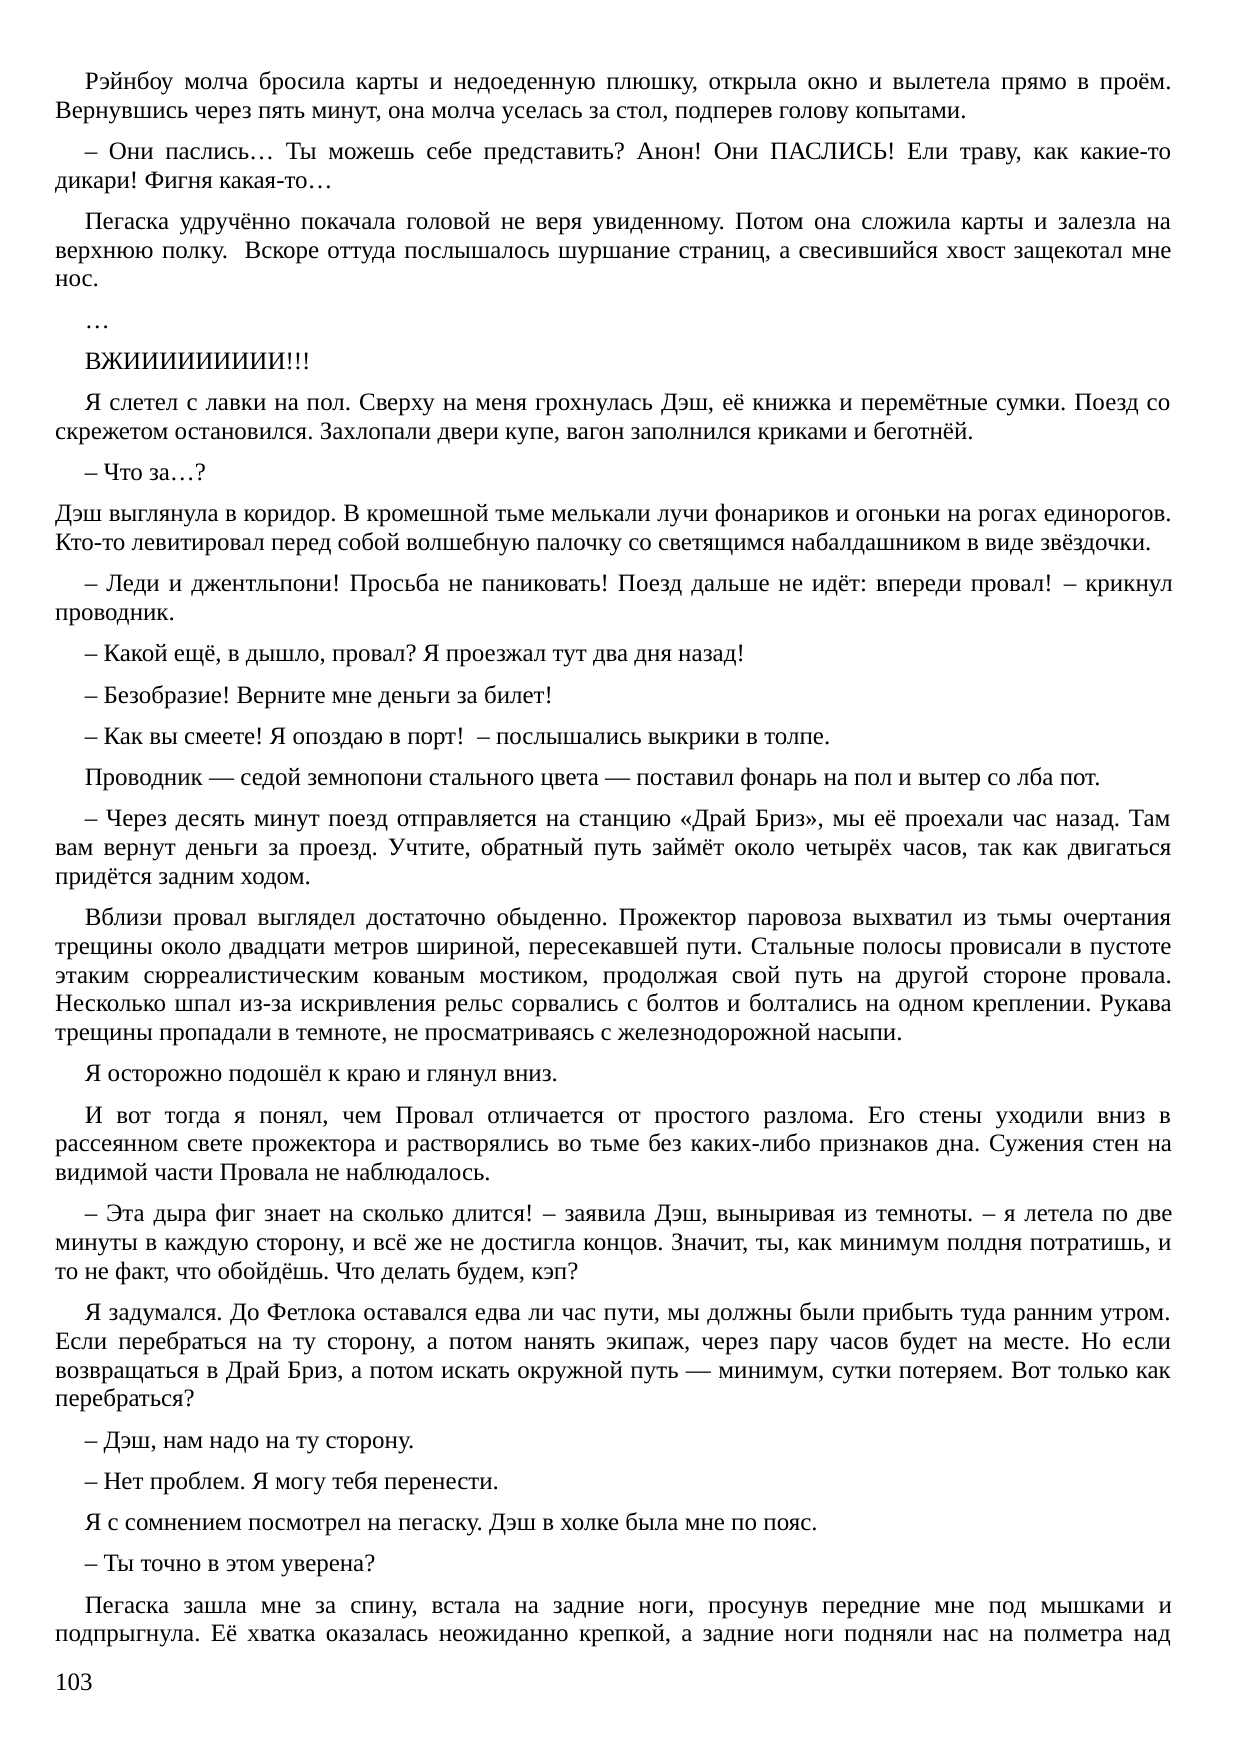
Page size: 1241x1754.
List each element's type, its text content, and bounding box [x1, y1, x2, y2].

text – Леди и джентльпони! Просьба не паниковать! Поезд дальше не идёт: впереди провал! – крикнул проводник. [55, 568, 1173, 626]
text Рэйнбоу молча бросила карты и недоеденную плюшку, открыла окно и вылетела прямо в проём. Вернувшись через пять минут, она молча уселась за стол, подперев голову копытами. [55, 66, 1173, 123]
text – Они паслись… Ты можешь себе представить? Анон! Они ПАСЛИСЬ! Ели траву, как какие-то дикари! Фигня какая-то… [55, 136, 1173, 193]
text – Что за…? [55, 457, 1173, 486]
text ВЖИИИИИИИИИ!!! [55, 346, 1173, 375]
text Я задумался. До Фетлока оставался едва ли час пути, мы должны были прибыть туда ранним утром. Если перебраться на ту сторону, а потом нанять экипаж, через пару часов будет на месте. Но если возвращаться в Драй Бриз, а потом искать окружной путь — минимум, сутки потеряем. Вот только как перебраться? [55, 1297, 1173, 1412]
text Я с сомнением посмотрел на пегаску. Дэш в холке была мне по пояс. [55, 1507, 1173, 1536]
text Дэш выглянула в коридор. В кромешной тьме мелькали лучи фонариков и огоньки на рогах единорогов. Кто-то левитировал перед собой волшебную палочку со светящимся набалдашником в виде звёздочки. [55, 498, 1173, 556]
text Пегаска удручённо покачала головой не веря увиденному. Потом она сложила карты и залезла на верхнюю полку. Вскоре оттуда послышалось шуршание страниц, а свесившийся хвост защекотал мне нос. [55, 206, 1173, 292]
text Пегаска зашла мне за спину, встала на задние ноги, просунув передние мне под мышками и подпрыгнула. Её хватка оказалась неожиданно крепкой, а задние ноги подняли нас на полметра над [55, 1590, 1173, 1647]
text – Как вы смеете! Я опоздаю в порт! – послышались выкрики в толпе. [55, 721, 1173, 750]
text – Эта дыра фиг знает на сколько длится! – заявила Дэш, выныривая из темноты. – я летела по две минуты в каждую сторону, и всё же не достигла концов. Значит, ты, как минимум полдня потратишь, и то не факт, что обойдёшь. Что делать будем, кэп? [55, 1198, 1173, 1285]
text – Ты точно в этом уверена? [55, 1548, 1173, 1577]
text Проводник — седой земнопони стального цвета — поставил фонарь на пол и вытер со лба пот. [55, 762, 1173, 791]
text Я осторожно подошёл к краю и глянул вниз. [55, 1058, 1173, 1087]
text … [55, 305, 1173, 333]
text Вблизи провал выглядел достаточно обыденно. Прожектор паровоза выхватил из тьмы очертания трещины около двадцати метров шириной, пересекавшей пути. Стальные полосы провисали в пустоте этаким сюрреалистическим кованым мостиком, продолжая свой путь на другой стороне провала. Несколько шпал из-за искривления рельс сорвались с болтов и болтались на одном креплении. Рукава трещины пропадали в темноте, не просматриваясь с железнодорожной насыпи. [55, 902, 1173, 1046]
text – Нет проблем. Я могу тебя перенести. [55, 1466, 1173, 1495]
text Я слетел с лавки на пол. Сверху на меня грохнулась Дэш, её книжка и перемётные сумки. Поезд со скрежетом остановился. Захлопали двери купе, вагон заполнился криками и беготнёй. [55, 387, 1173, 445]
text – Дэш, нам надо на ту сторону. [55, 1425, 1173, 1453]
text – Какой ещё, в дышло, провал? Я проезжал тут два дня назад! [55, 638, 1173, 667]
text И вот тогда я понял, чем Провал отличается от простого разлома. Его стены уходили вниз в рассеянном свете прожектора и растворялись во тьме без каких-либо признаков дна. Сужения стен на видимой части Провала не наблюдалось. [55, 1100, 1173, 1186]
text – Безобразие! Верните мне деньги за билет! [55, 680, 1173, 708]
text – Через десять минут поезд отправляется на станцию «Драй Бриз», мы её проехали час назад. Там вам вернут деньги за проезд. Учтите, обратный путь займёт около четырёх часов, так как двигаться придётся задним ходом. [55, 803, 1173, 890]
